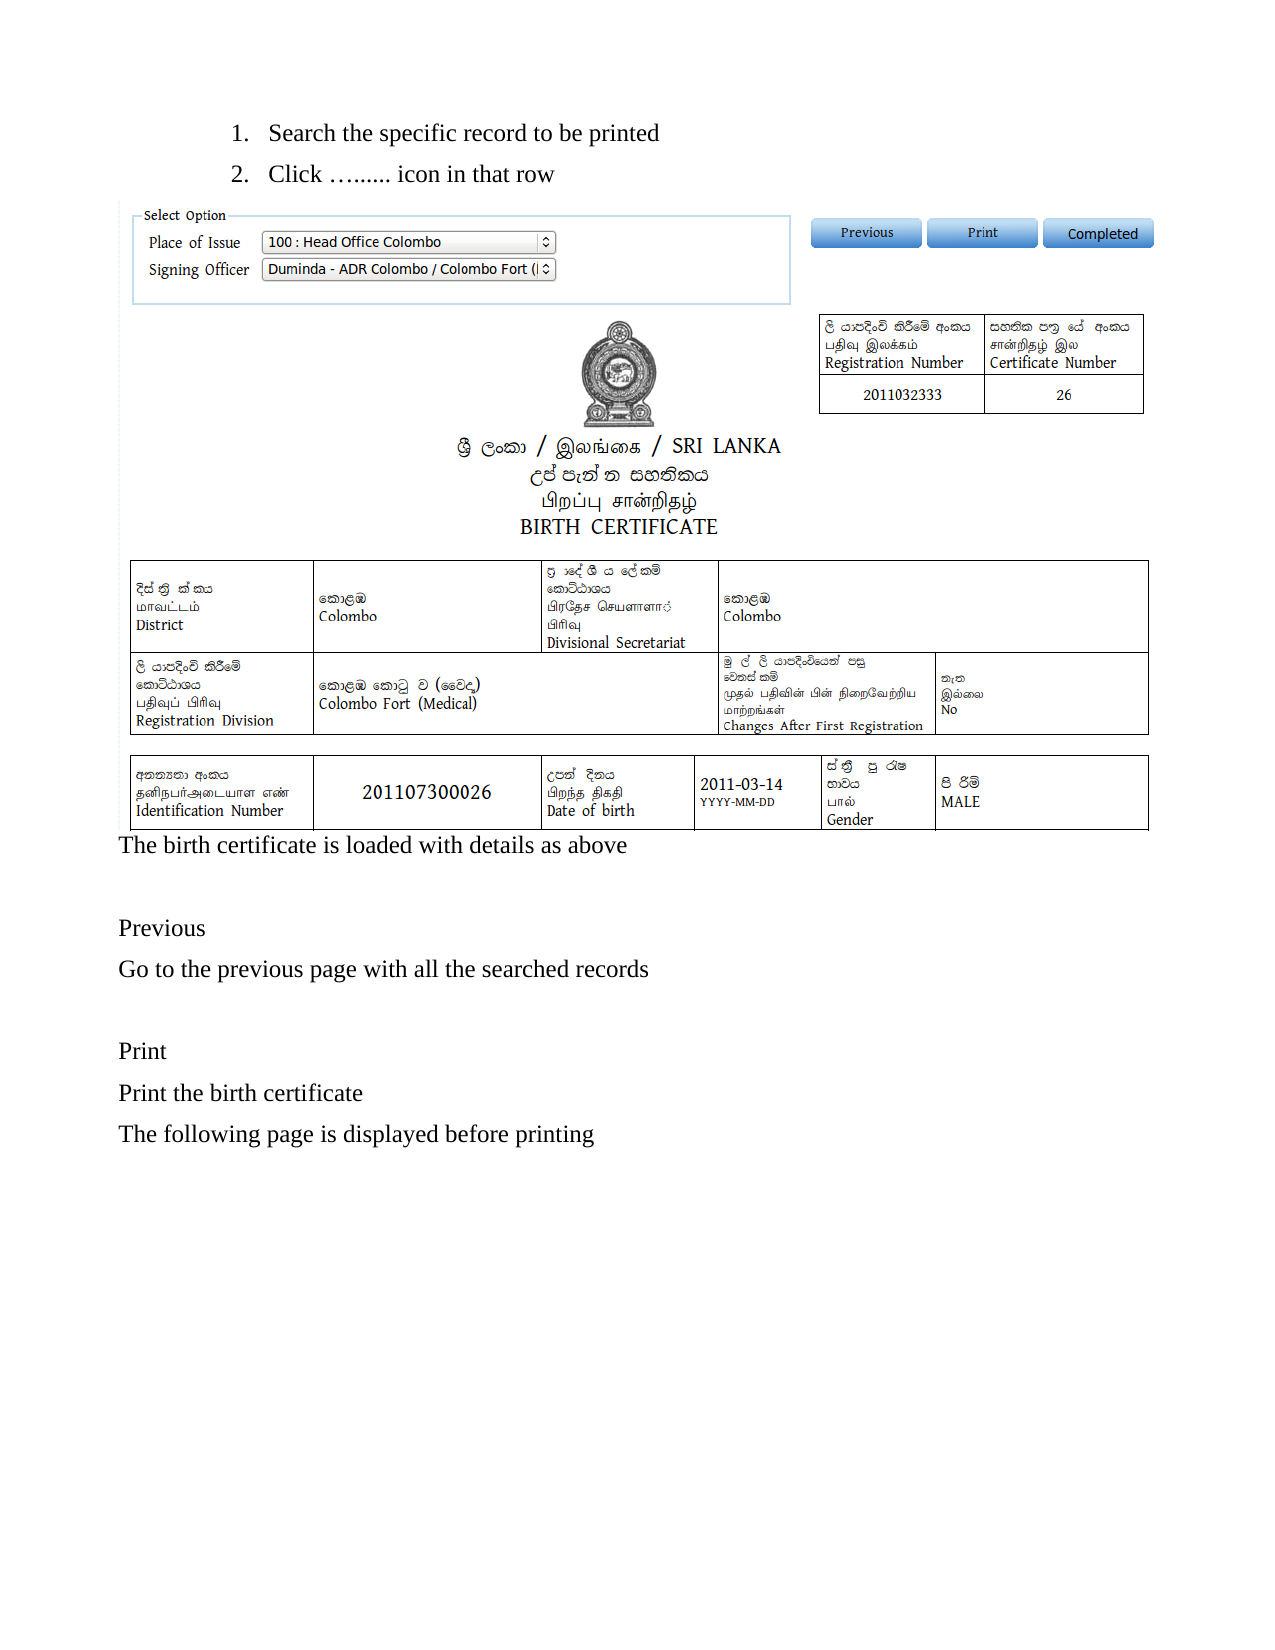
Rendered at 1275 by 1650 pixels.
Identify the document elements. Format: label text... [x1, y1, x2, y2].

text Print [118, 1036, 1157, 1065]
list Click …...... icon in that row [231, 159, 1157, 188]
text Print the birth certificate [118, 1078, 1157, 1106]
text The birth certificate is loaded with details as above [118, 831, 1157, 859]
text Go to the previous page with all the searched records [118, 954, 1157, 983]
list Search the specific record to be printed [231, 118, 1157, 147]
picture [118, 200, 1157, 831]
text Previous [118, 913, 1157, 941]
text The following page is displayed before printing [118, 1119, 1157, 1148]
